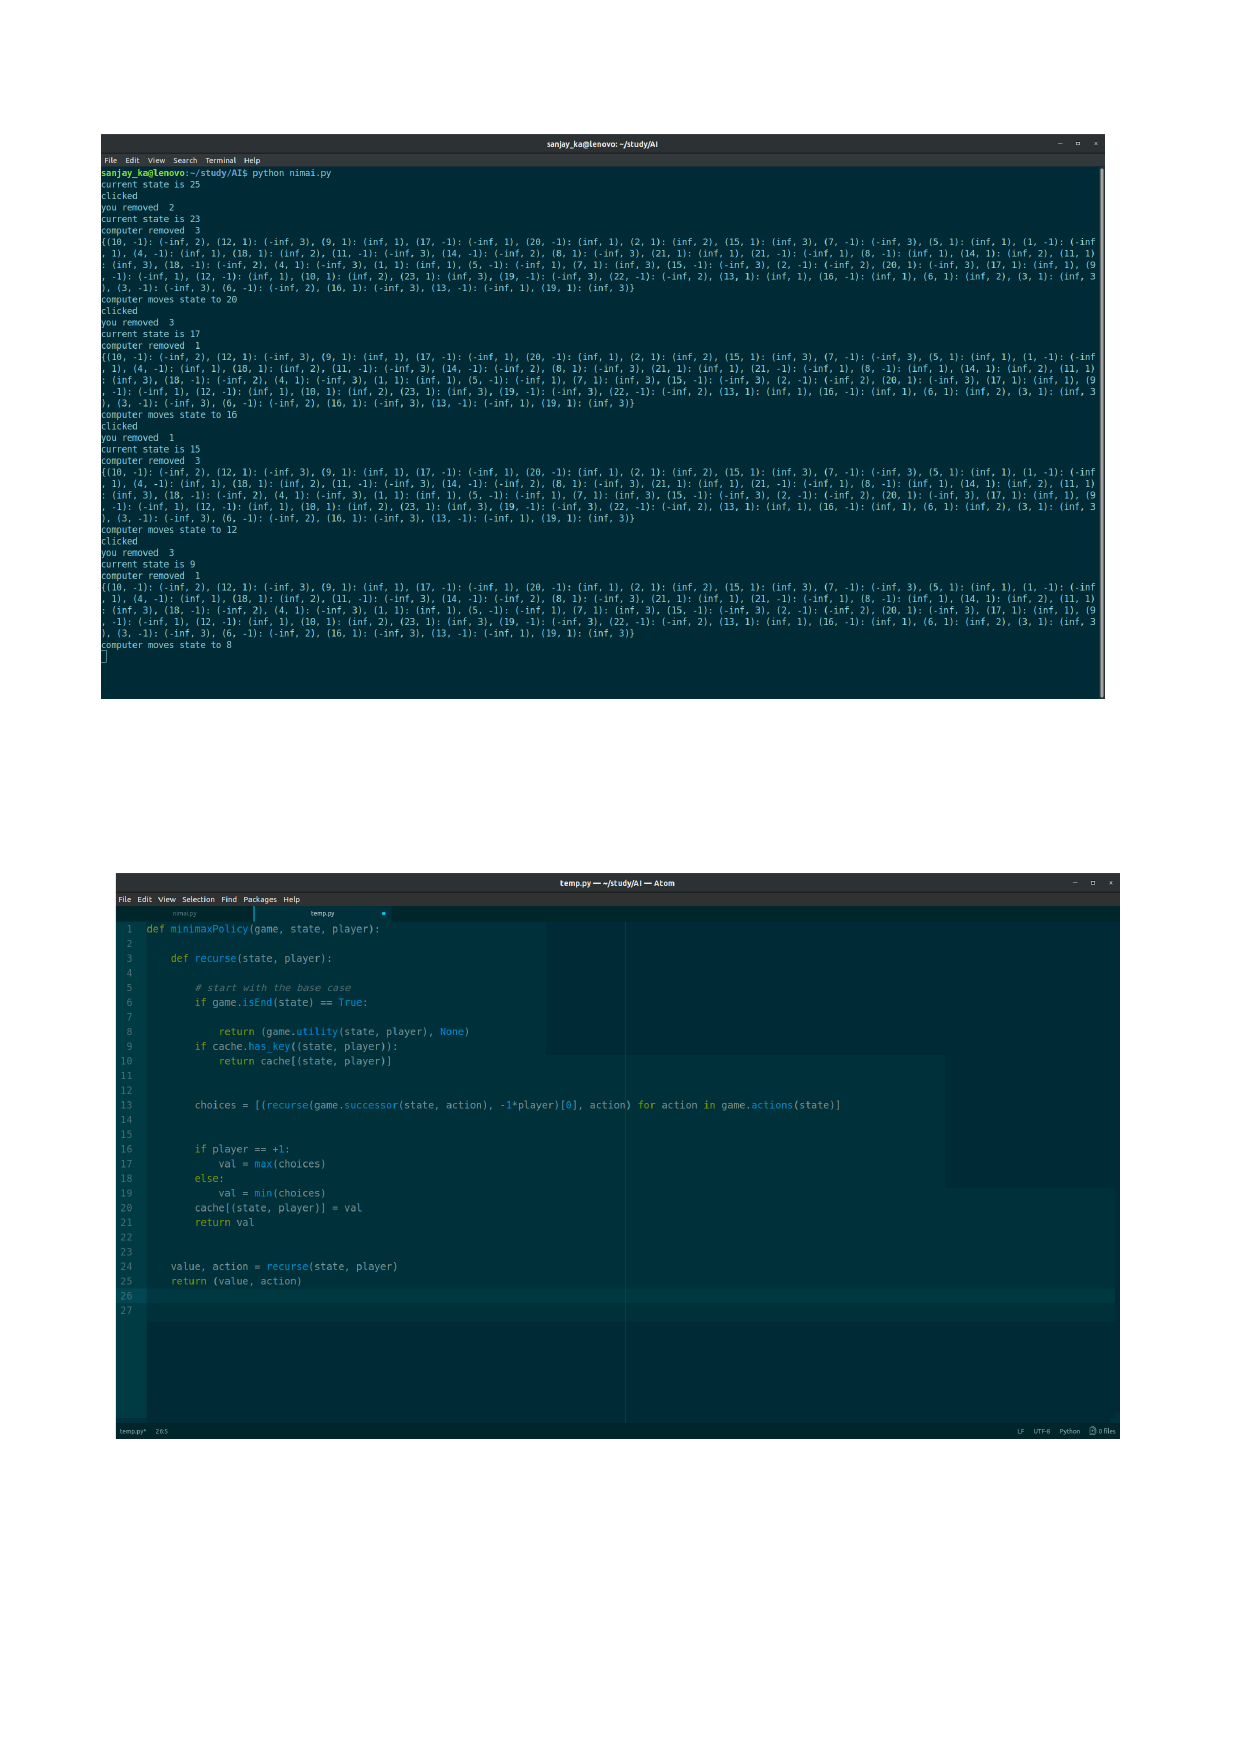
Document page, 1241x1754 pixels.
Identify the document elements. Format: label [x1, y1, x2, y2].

picture [101, 134, 1105, 699]
picture [154, 229, 165, 233]
picture [144, 170, 156, 177]
picture [154, 459, 165, 463]
picture [128, 436, 139, 440]
picture [154, 344, 165, 348]
picture [128, 551, 139, 555]
picture [627, 1056, 1114, 1321]
picture [115, 873, 1120, 1439]
picture [128, 321, 139, 325]
picture [128, 206, 139, 210]
